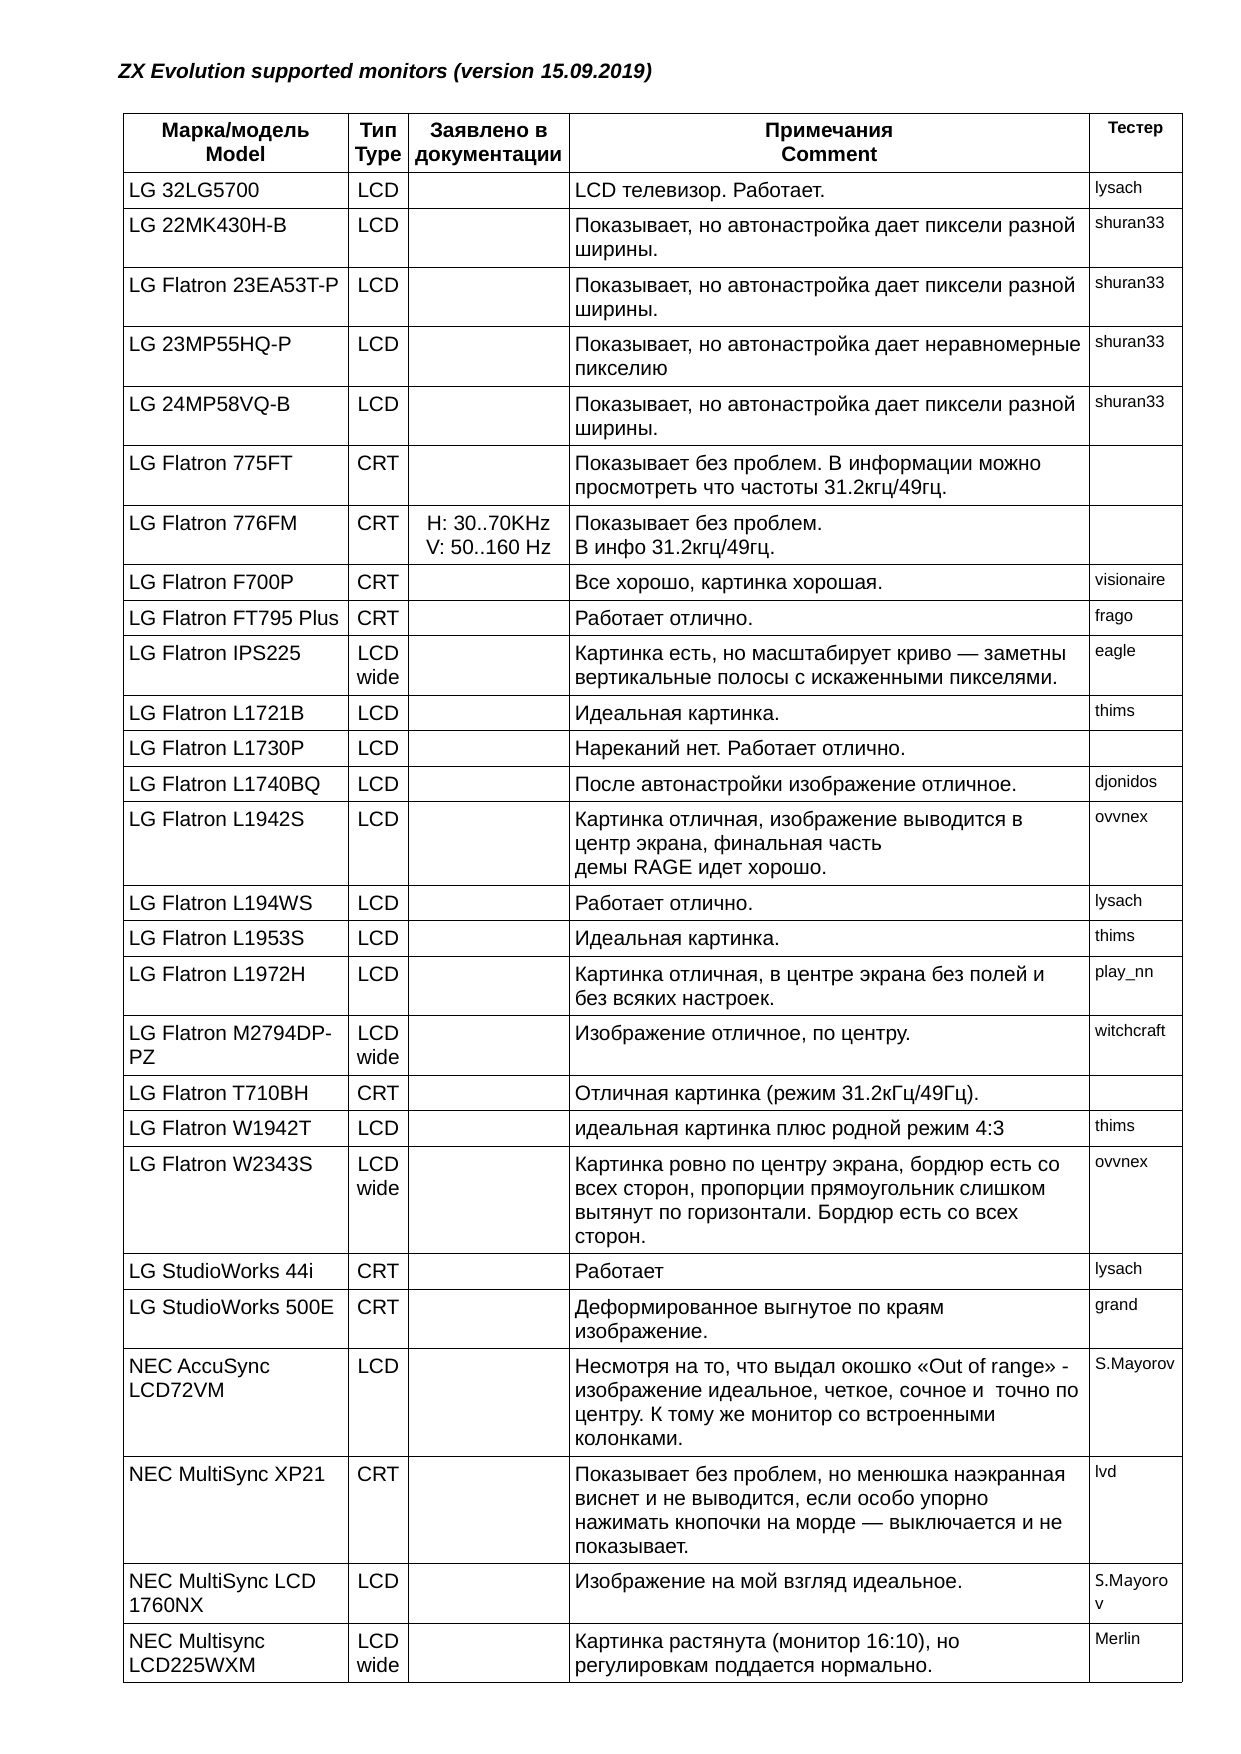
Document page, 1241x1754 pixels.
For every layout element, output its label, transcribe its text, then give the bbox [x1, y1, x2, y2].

table_cell [409, 1349, 569, 1456]
table_cell [409, 1564, 569, 1623]
table_cell LCD [349, 1349, 408, 1456]
table_cell NEC MultiSync LCD 1760NX [124, 1564, 348, 1623]
table_cell [409, 601, 569, 635]
table_cell LCD [349, 1111, 408, 1146]
table_cell visionaire [1090, 565, 1182, 600]
table_cell [409, 636, 569, 695]
table_cell LG Flatron M2794DP-PZ [124, 1016, 348, 1075]
table_cell Работает [570, 1254, 1089, 1289]
table_cell [409, 268, 569, 326]
table_cell shuran33 [1090, 387, 1182, 445]
table_cell CRT [349, 1290, 408, 1348]
table_cell [409, 886, 569, 920]
table_cell LCD [349, 327, 408, 386]
table_cell LCD [349, 731, 408, 766]
table_cell Показывает без проблем. В информации можно просмотреть что частоты 31.2кгц/49гц. [570, 446, 1089, 505]
table_cell thims [1090, 921, 1182, 956]
table_cell Работает отлично. [570, 601, 1089, 635]
table_cell LCD [349, 886, 408, 920]
table_cell Merlin [1090, 1624, 1182, 1682]
table_header Примечания Comment [570, 114, 1089, 172]
table_cell NEC Multisync LCD225WXM [124, 1624, 348, 1682]
table_cell LG Flatron L1953S [124, 921, 348, 956]
table_cell Картинка растянута (монитор 16:10), но регулировкам поддается нормально. [570, 1624, 1089, 1682]
table_cell LCD wide [349, 1624, 408, 1682]
table_cell Все хорошо, картинка хорошая. [570, 565, 1089, 600]
table_cell LG StudioWorks 44i [124, 1254, 348, 1289]
table_cell [409, 387, 569, 445]
table_cell LG Flatron 775FT [124, 446, 348, 505]
table_cell [409, 1076, 569, 1110]
table_cell [409, 327, 569, 386]
table_cell ovvnex [1090, 802, 1182, 885]
table_cell shuran33 [1090, 327, 1182, 386]
table_cell [409, 173, 569, 207]
table_cell LCD wide [349, 1147, 408, 1253]
table_cell Нареканий нет. Работает отлично. [570, 731, 1089, 766]
table_cell [409, 1290, 569, 1348]
table_cell идеальная картинка плюс родной режим 4:3 [570, 1111, 1089, 1146]
table_cell Изображение на мой взгляд идеальное. [570, 1564, 1089, 1623]
table_cell Несмотря на то, что выдал окошко «Out of range» - изображение идеальное, четкое, сочное и точно по центру. К тому же монитор со встроенными колонками. [570, 1349, 1089, 1456]
table_cell LCD [349, 1564, 408, 1623]
table_cell [409, 446, 569, 505]
table_cell [1090, 446, 1182, 505]
table_cell LCD [349, 921, 408, 956]
table_cell [409, 921, 569, 956]
table_cell Идеальная картинка. [570, 696, 1089, 730]
table_cell [409, 1624, 569, 1682]
table_cell LCD wide [349, 1016, 408, 1075]
table_cell LG 23MP55HQ-P [124, 327, 348, 386]
table_cell witchcraft [1090, 1016, 1182, 1075]
table_cell LCD [349, 802, 408, 885]
table_cell S.Mayorov [1090, 1564, 1182, 1623]
table_cell LG Flatron 776FM [124, 506, 348, 564]
table_cell frago [1090, 601, 1182, 635]
table_cell H: 30..70KHz V: 50..160 Hz [409, 506, 569, 564]
table_cell lysach [1090, 173, 1182, 207]
table_cell Картинка отличная, в центре экрана без полей и без всяких настроек. [570, 957, 1089, 1015]
table_cell [1090, 506, 1182, 564]
table_cell LCD [349, 767, 408, 801]
table_cell [409, 957, 569, 1015]
table_cell thims [1090, 696, 1182, 730]
table_cell [409, 1111, 569, 1146]
table_cell LG Flatron L1942S [124, 802, 348, 885]
table_cell LG Flatron L1721B [124, 696, 348, 730]
table_cell NEC MultiSync XP21 [124, 1457, 348, 1563]
table_cell LG Flatron 23EA53T-P [124, 268, 348, 326]
table_cell LCD wide [349, 636, 408, 695]
table_cell [1090, 731, 1182, 766]
table_cell thims [1090, 1111, 1182, 1146]
table_cell [1090, 1076, 1182, 1110]
table_cell Картинка есть, но масштабирует криво — заметны вертикальные полосы с искаженными пикселями. [570, 636, 1089, 695]
table_cell [409, 1147, 569, 1253]
table_cell [409, 731, 569, 766]
table_cell Картинка ровно по центру экрана, бордюр есть со всех сторон, пропорции прямоугольник слишком вытянут по горизонтали. Бордюр есть со всех сторон. [570, 1147, 1089, 1253]
table_cell LG Flatron W1942T [124, 1111, 348, 1146]
table_cell Показывает без проблем. В инфо 31.2кгц/49гц. [570, 506, 1089, 564]
table_cell LCD [349, 173, 408, 207]
table_cell LG Flatron L1740BQ [124, 767, 348, 801]
table_cell Идеальная картинка. [570, 921, 1089, 956]
table_cell LG StudioWorks 500E [124, 1290, 348, 1348]
table_cell CRT [349, 446, 408, 505]
table_cell LG Flatron L1972H [124, 957, 348, 1015]
table_cell После автонастройки изображение отличное. [570, 767, 1089, 801]
table_cell grand [1090, 1290, 1182, 1348]
table_cell play_nn [1090, 957, 1182, 1015]
table_cell CRT [349, 601, 408, 635]
table_cell LG Flatron IPS225 [124, 636, 348, 695]
table_cell CRT [349, 506, 408, 564]
table_header Заявлено в документации [409, 114, 569, 172]
table_cell CRT [349, 565, 408, 600]
table_cell LG 24MP58VQ-B [124, 387, 348, 445]
table_cell LCD [349, 268, 408, 326]
table_cell LCD телевизор. Работает. [570, 173, 1089, 207]
table_cell [409, 209, 569, 267]
table_cell lysach [1090, 886, 1182, 920]
table_cell CRT [349, 1076, 408, 1110]
table_cell lysach [1090, 1254, 1182, 1289]
table_cell LG Flatron F700P [124, 565, 348, 600]
table_cell S.Mayorov [1090, 1349, 1182, 1456]
table_cell eagle [1090, 636, 1182, 695]
table_cell Показывает, но автонастройка дает пиксели разной ширины. [570, 268, 1089, 326]
table_cell CRT [349, 1457, 408, 1563]
table_cell Деформированное выгнутое по краям изображение. [570, 1290, 1089, 1348]
table_cell CRT [349, 1254, 408, 1289]
table_cell LG Flatron L194WS [124, 886, 348, 920]
table_cell Картинка отличная, изображение выводится в центр экрана, финальная часть демы RAGE идет хорошо. [570, 802, 1089, 885]
table_cell [409, 1254, 569, 1289]
table_cell [409, 1457, 569, 1563]
table_cell [409, 565, 569, 600]
table_cell LCD [349, 696, 408, 730]
table_cell LG 22MK430H-B [124, 209, 348, 267]
table_cell djonidos [1090, 767, 1182, 801]
table_cell Показывает, но автонастройка дает пиксели разной ширины. [570, 209, 1089, 267]
table_cell NEC AccuSync LCD72VM [124, 1349, 348, 1456]
table_cell [409, 767, 569, 801]
table_cell LCD [349, 209, 408, 267]
table_header Марка/модель Model [124, 114, 348, 172]
table_cell LG Flatron W2343S [124, 1147, 348, 1253]
table_cell LG Flatron FT795 Plus [124, 601, 348, 635]
table_cell Показывает, но автонастройка дает пиксели разной ширины. [570, 387, 1089, 445]
table_cell Отличная картинка (режим 31.2кГц/49Гц). [570, 1076, 1089, 1110]
table_cell LG Flatron T710BH [124, 1076, 348, 1110]
table_cell LG Flatron L1730P [124, 731, 348, 766]
table_header Тестер [1090, 114, 1182, 172]
table_cell Показывает, но автонастройка дает неравномерные пикселию [570, 327, 1089, 386]
table_cell lvd [1090, 1457, 1182, 1563]
table_cell ovvnex [1090, 1147, 1182, 1253]
table_cell Изображение отличное, по центру. [570, 1016, 1089, 1075]
table_cell [409, 696, 569, 730]
table_cell LCD [349, 957, 408, 1015]
table_cell shuran33 [1090, 209, 1182, 267]
table_cell [409, 802, 569, 885]
table_header Тип Type [349, 114, 408, 172]
table_cell shuran33 [1090, 268, 1182, 326]
table_cell Работает отлично. [570, 886, 1089, 920]
table_cell Показывает без проблем, но менюшка наэкранная виснет и не выводится, если особо упорно нажимать кнопочки на морде — выключается и не показывает. [570, 1457, 1089, 1563]
table_cell LCD [349, 387, 408, 445]
table_cell [409, 1016, 569, 1075]
table_cell LG 32LG5700 [124, 173, 348, 207]
